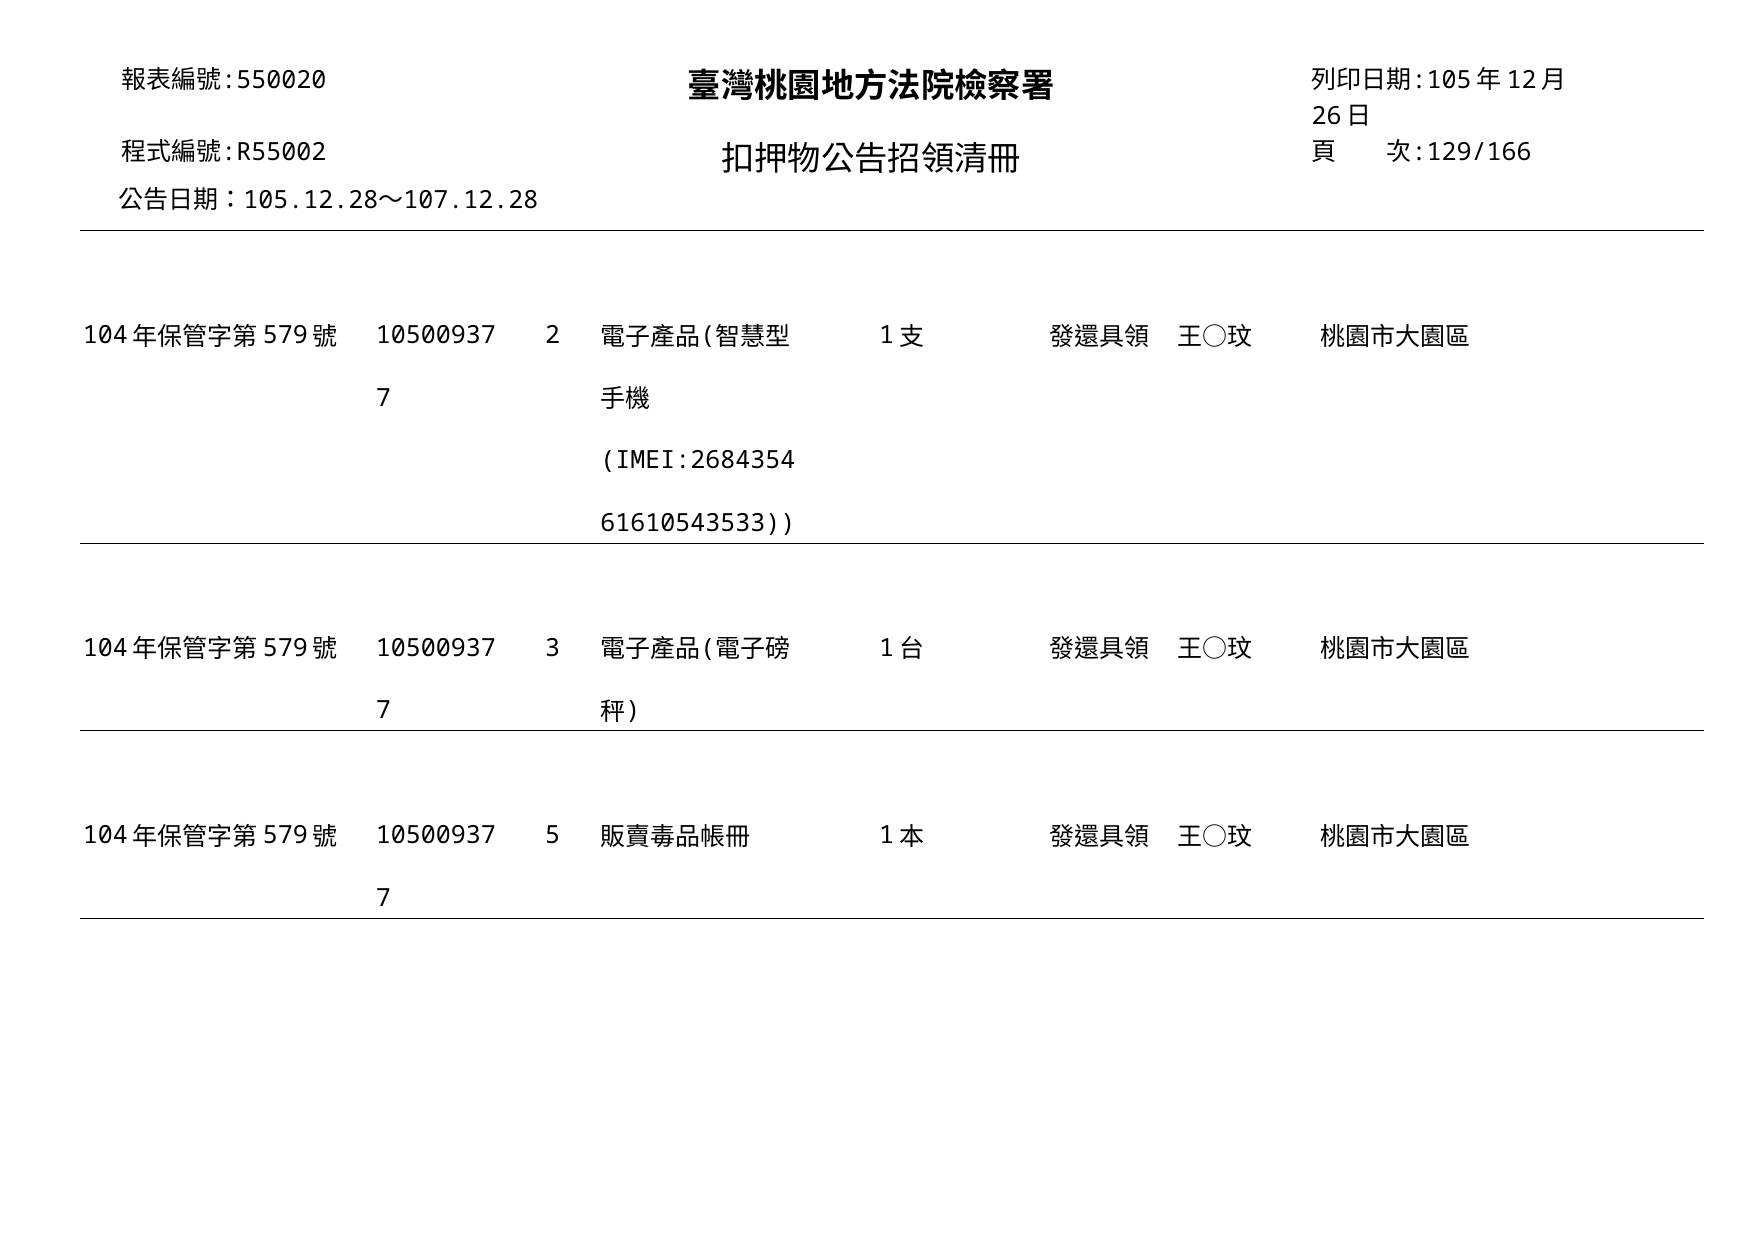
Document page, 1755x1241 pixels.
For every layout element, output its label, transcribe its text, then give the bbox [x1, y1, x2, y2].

table_cell 發還具領 [1046, 731, 1175, 917]
table_cell 王○玟 [1175, 731, 1317, 917]
table_cell 104年保管字第579號 [80, 544, 373, 730]
table_cell 104年保管字第579號 [80, 731, 373, 917]
table_cell 王○玟 [1175, 231, 1317, 542]
table_cell 1支 [808, 231, 927, 542]
table_cell 1本 [808, 731, 927, 917]
table_cell 桃園市大園區 [1317, 231, 1575, 542]
table_cell [1575, 231, 1704, 542]
table_cell 桃園市大園區 [1317, 544, 1575, 730]
table_cell 104年保管字第579號 [80, 231, 373, 542]
table_cell 105009377 [373, 231, 507, 542]
table_cell 桃園市大園區 [1317, 731, 1575, 917]
table_cell 販賣毒品帳冊 [597, 731, 807, 917]
table_cell [927, 231, 1046, 542]
table_cell [927, 544, 1046, 730]
table_cell 105009377 [373, 731, 507, 917]
table_cell [927, 731, 1046, 917]
table_cell 王○玟 [1175, 544, 1317, 730]
table_cell 電子產品(電子磅秤) [597, 544, 807, 730]
table_cell 1台 [808, 544, 927, 730]
table_cell 2 [507, 231, 597, 542]
table_cell [1575, 731, 1704, 917]
table_cell 3 [507, 544, 597, 730]
table_cell 發還具領 [1046, 231, 1175, 542]
table_cell [1575, 544, 1704, 730]
table_cell 5 [507, 731, 597, 917]
table_cell 發還具領 [1046, 544, 1175, 730]
table_cell 105009377 [373, 544, 507, 730]
table_cell 電子產品(智慧型手機(IMEI:268435461610543533)) [597, 231, 807, 542]
